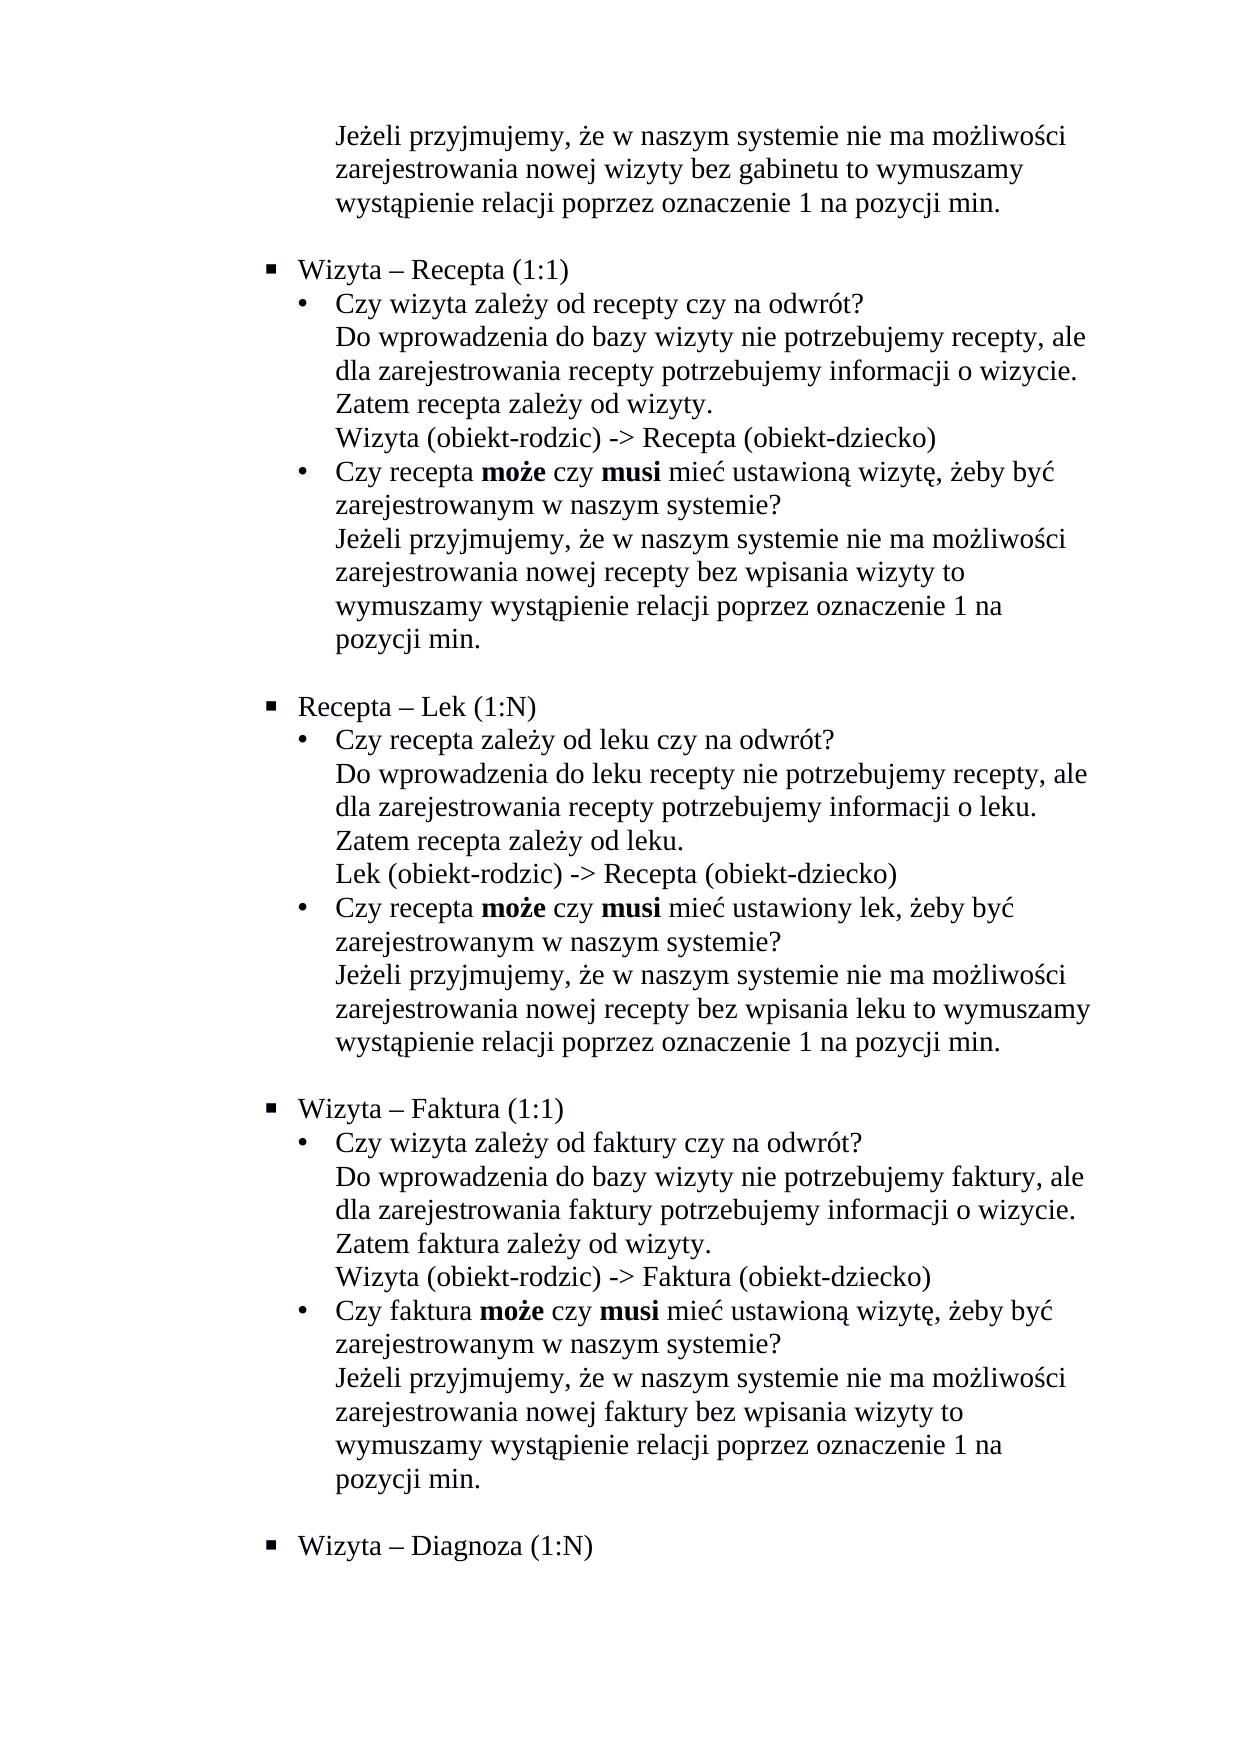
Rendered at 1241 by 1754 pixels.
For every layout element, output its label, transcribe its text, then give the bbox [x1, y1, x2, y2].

list Recepta – Lek (1:N) [260, 689, 1092, 722]
list Jeżeli przyjmujemy, że w naszym systemie nie ma możliwości zarejestrowania nowej recepty bez wpisania leku to wymuszamy wystąpienie relacji poprzez oznaczenie 1 na pozycji min. [298, 957, 1092, 1058]
list Wizyta – Faktura (1:1) [260, 1091, 1092, 1125]
list Jeżeli przyjmujemy, że w naszym systemie nie ma możliwości zarejestrowania nowej wizyty bez gabinetu to wymuszamy wystąpienie relacji poprzez oznaczenie 1 na pozycji min. [298, 118, 1092, 219]
list Wizyta (obiekt-rodzic) -> Faktura (obiekt-dziecko) [298, 1259, 1092, 1293]
list Wizyta (obiekt-rodzic) -> Recepta (obiekt-dziecko) [298, 420, 1092, 454]
list Czy recepta może czy musi mieć ustawiony lek, żeby być zarejestrowanym w naszym systemie? [298, 890, 1092, 957]
list Jeżeli przyjmujemy, że w naszym systemie nie ma możliwości zarejestrowania nowej recepty bez wpisania wizyty to wymuszamy wystąpienie relacji poprzez oznaczenie 1 na pozycji min. [298, 521, 1092, 655]
list Wizyta – Recepta (1:1) [260, 252, 1092, 286]
list Czy recepta zależy od leku czy na odwrót? Do wprowadzenia do leku recepty nie potrzebujemy recepty, ale dla zarejestrowania recepty potrzebujemy informacji o leku. Zatem recepta zależy od leku. [298, 722, 1092, 857]
list Czy recepta może czy musi mieć ustawioną wizytę, żeby być zarejestrowanym w naszym systemie? [298, 454, 1092, 521]
list Czy faktura może czy musi mieć ustawioną wizytę, żeby być zarejestrowanym w naszym systemie? [298, 1293, 1092, 1360]
list Wizyta – Diagnoza (1:N) [260, 1528, 1092, 1561]
list Czy wizyta zależy od recepty czy na odwrót? Do wprowadzenia do bazy wizyty nie potrzebujemy recepty, ale dla zarejestrowania recepty potrzebujemy informacji o wizycie. Zatem recepta zależy od wizyty. [298, 286, 1092, 420]
list Jeżeli przyjmujemy, że w naszym systemie nie ma możliwości zarejestrowania nowej faktury bez wpisania wizyty to wymuszamy wystąpienie relacji poprzez oznaczenie 1 na pozycji min. [298, 1360, 1092, 1494]
list Lek (obiekt-rodzic) -> Recepta (obiekt-dziecko) [298, 857, 1092, 890]
list Czy wizyta zależy od faktury czy na odwrót? Do wprowadzenia do bazy wizyty nie potrzebujemy faktury, ale dla zarejestrowania faktury potrzebujemy informacji o wizycie. Zatem faktura zależy od wizyty. [298, 1125, 1092, 1259]
